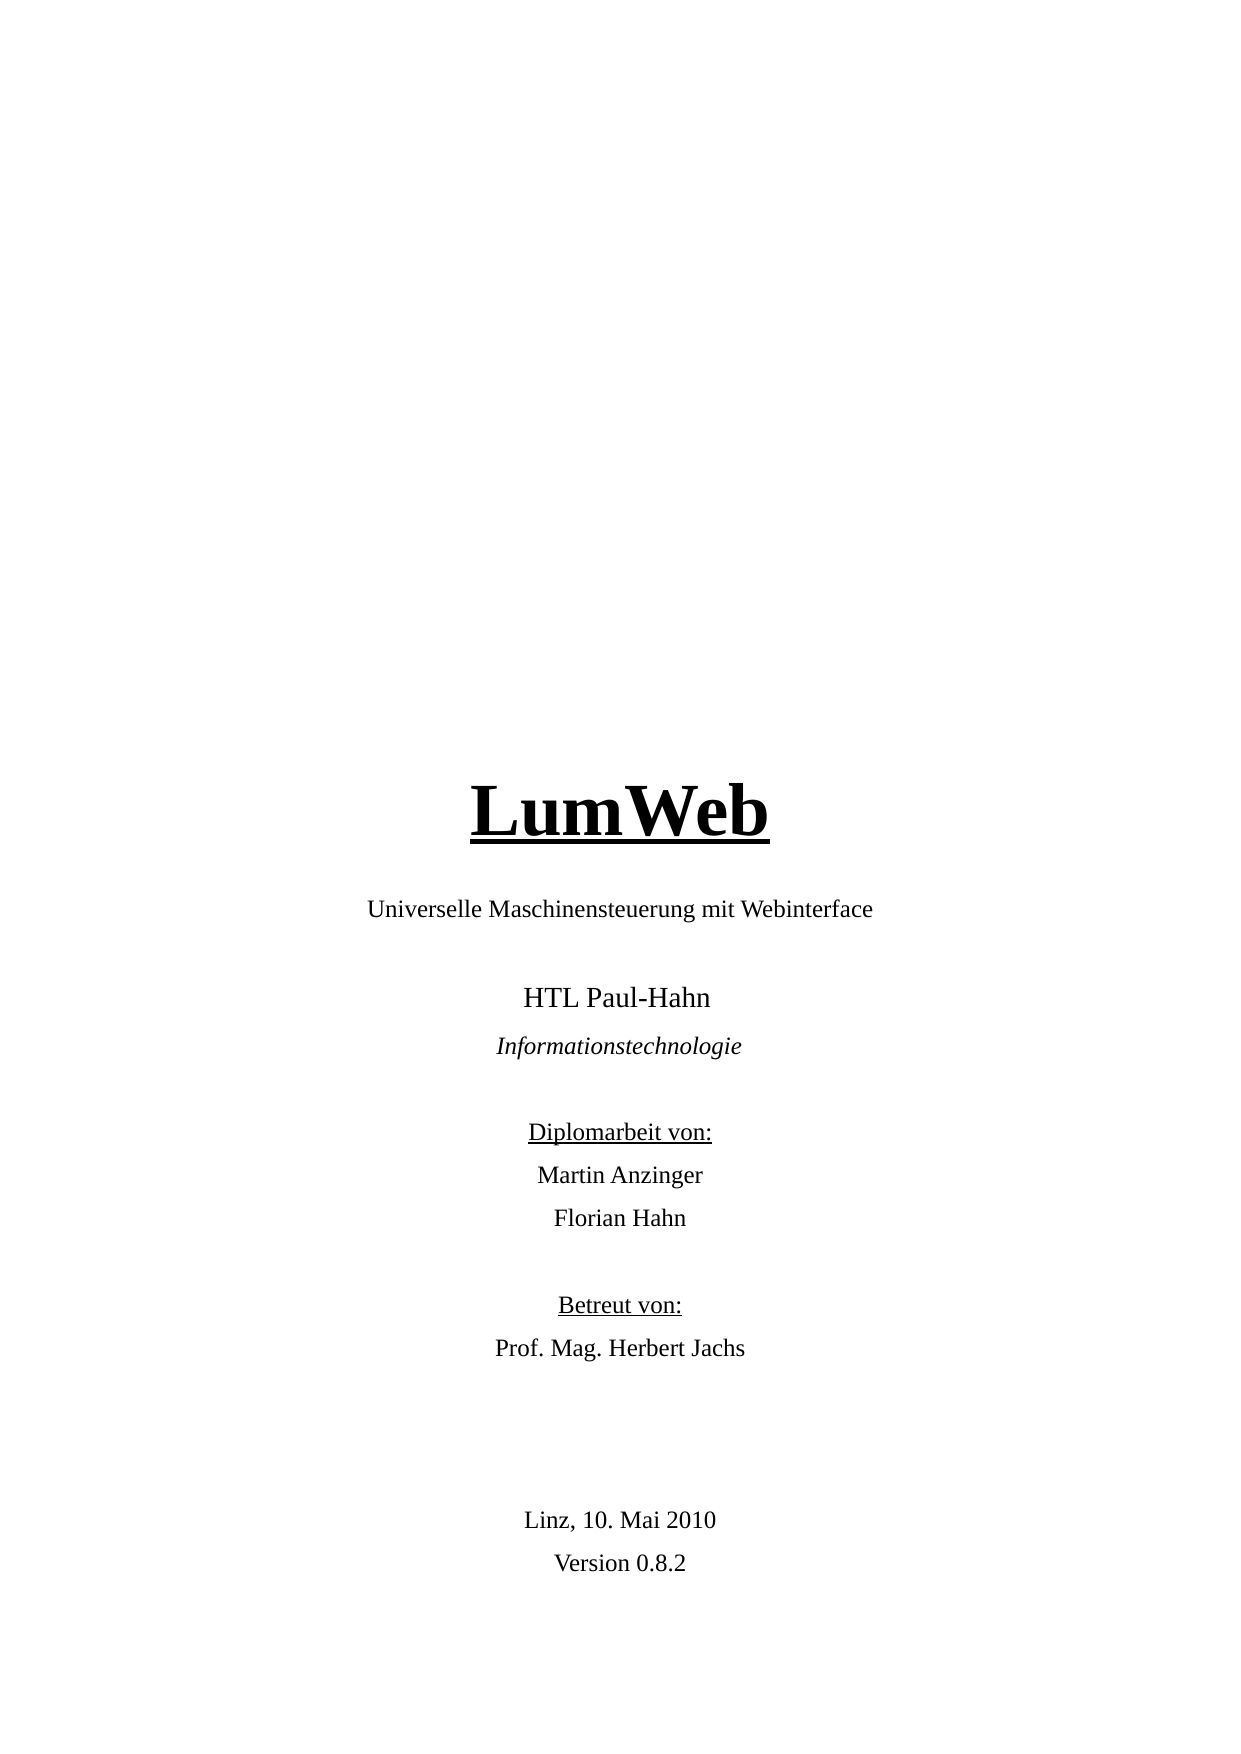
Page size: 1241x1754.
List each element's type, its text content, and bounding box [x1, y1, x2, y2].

text HTL Paul-Hahn [118, 981, 1122, 1014]
text Universelle Maschinensteuerung mit Webinterface [118, 894, 1122, 923]
text Florian Hahn [118, 1203, 1122, 1232]
text Betreut von: [118, 1290, 1122, 1318]
text LumWeb [118, 765, 1122, 851]
text Diplomarbeit von: [118, 1117, 1122, 1146]
text Prof. Mag. Herbert Jachs [118, 1333, 1122, 1362]
text Informationstechnologie [118, 1031, 1122, 1060]
text Martin Anzinger [118, 1160, 1122, 1189]
text Linz, 10. Mai 2010 Version 0.8.2 [118, 1505, 1122, 1577]
